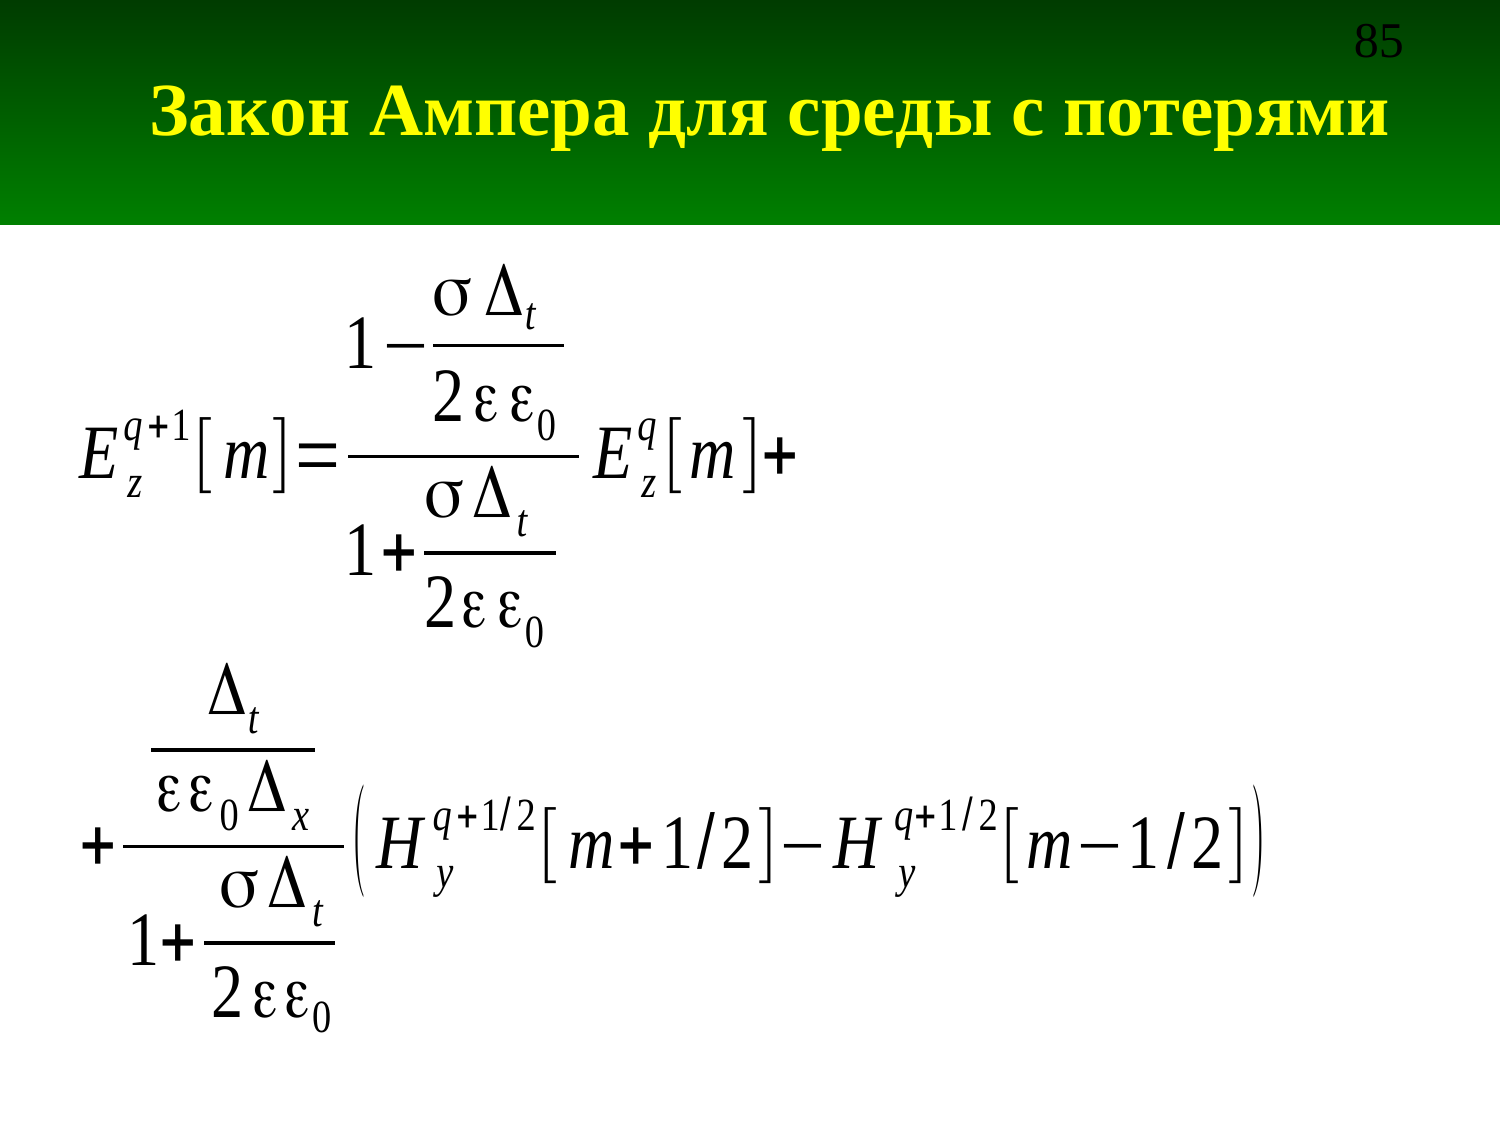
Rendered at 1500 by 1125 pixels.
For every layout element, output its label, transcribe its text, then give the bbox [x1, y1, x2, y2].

chart [59, 257, 1279, 1045]
title Закон Ампера для среды с потерями [100, 7, 1441, 204]
